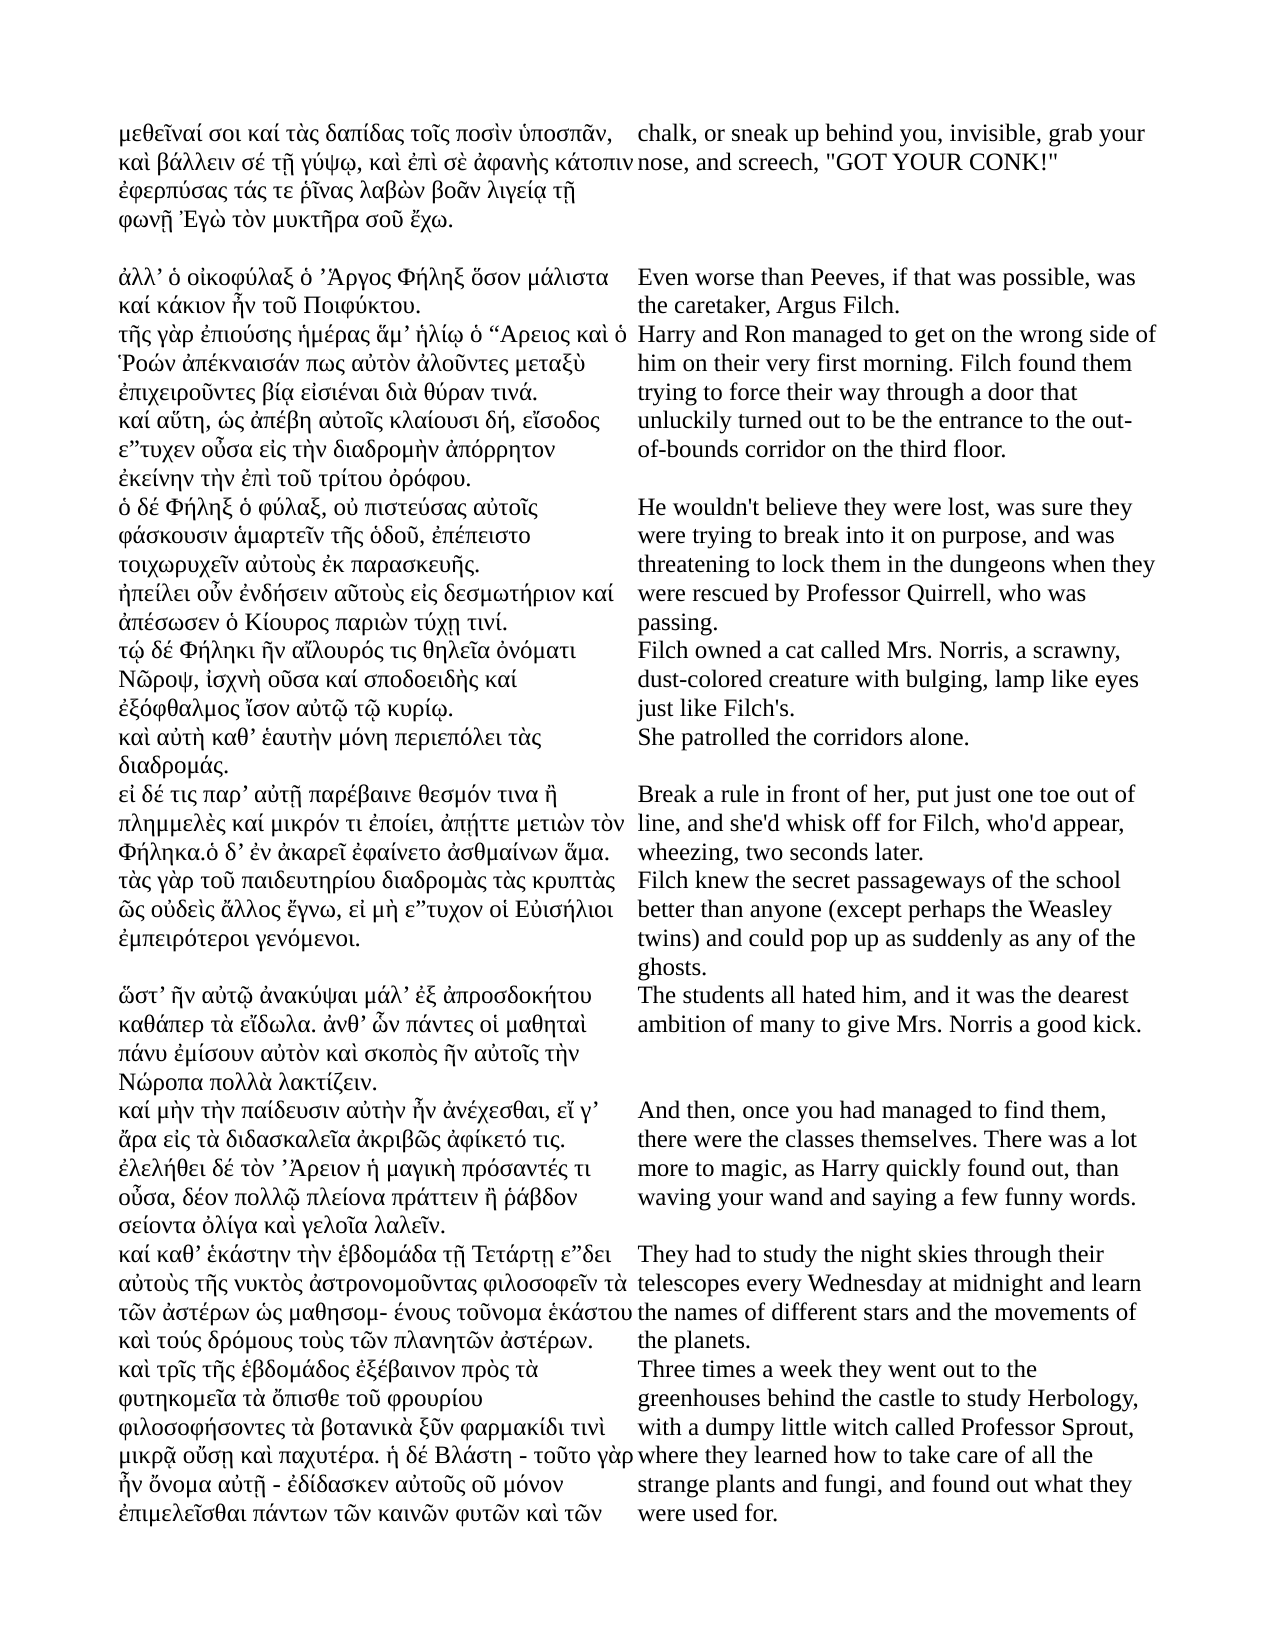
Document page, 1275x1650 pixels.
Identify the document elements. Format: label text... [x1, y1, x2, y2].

table_cell καί καθ’ ἑκάστην τὴν ἑβδομάδα τῇ Τετάρτῃ ε”δει αὐτοὺς τῆς νυκτὸς ἀστρονομοῦντας φιλοσοφεῖν τὰ τῶν ἀστέρων ὡς μαθησομ- ένους τοῦνομα ἑκάστου καὶ τούς δρόμους τοὺς τῶν πλανητῶν ἀστέρων. [118, 1239, 637, 1354]
table_cell μεθεῖναί σοι καί τὰς δαπίδας τοῖς ποσὶν ὑποσπᾶν, καὶ βάλλειν σέ τῇ γύψῳ, καὶ ἐπὶ σὲ ἀφανὴς κάτοπιν ἐφερπύσας τάς τε ῥῖνας λαβὼν βοᾶν λιγείᾳ τῇ φωνῇ Ἐγὼ τὸν μυκτῆρα σοῦ ἔχω. [118, 118, 637, 262]
table_cell ὁ δέ Φήληξ ὁ φύλαξ, οὐ πιστεύσας αὐτοῖς φάσκουσιν ἁμαρτεῖν τῆς ὁδοῦ, ἐπέπειστο τοιχωρυχεῖν αὐτοὺς ἐκ παρασκευῆς. ἠπείλει οὖν ἐνδήσειν αῦτοὺς εἰς δεσμωτήριον καί ἀπέσωσεν ὁ Κίουρος παριὼν τύχῃ τινί. [118, 492, 637, 636]
table_cell τὰς γὰρ τοῦ παιδευτηρίου διαδρομὰς τὰς κρυπτὰς ῶς οὐδεὶς ἄλλος ἔγνω, εἰ μὴ ε”τυχον οἱ Εὐισήλιοι ἐμπειρότεροι γενόμενοι. [118, 866, 637, 981]
table_cell καί μὴν τὴν παίδευσιν αὐτὴν ἦν ἀνέχεσθαι, εἴ γ’ ἄρα εἰς τὰ διδασκαλεῖα ἀκριβῶς ἀφίκετό τις. ἐλελήθει δέ τὸν ’Ἀρειον ἡ μαγικὴ πρόσαντές τι οὖσα, δέον πολλῷ πλείονα πράττειν ἢ ῥάβδον σείοντα ὀλίγα καὶ γελοῖα λαλεῖν. [118, 1096, 637, 1239]
table_cell Filch knew the secret passageways of the school better than anyone (except perhaps the Weasley twins) and could pop up as suddenly as any of the ghosts. [637, 866, 1157, 981]
table_cell And then, once you had managed to find them, there were the classes themselves. There was a lot more to magic, as Harry quickly found out, than waving your wand and saying a few funny words. [637, 1096, 1157, 1239]
table_cell Break a rule in front of her, put just one toe out of line, and she'd whisk off for Filch, who'd appear, wheezing, two seconds later. [637, 779, 1157, 866]
table_cell τῆς γὰρ ἐπιούσης ἡμέρας ἅμ’ ἡλίῳ ὁ “Αρειος καὶ ὁ Ῥοών ἀπέκναισάν πως αὐτὸν ἀλοῦντες μεταξὺ ἐπιχειροῦντες βίᾳ εἰσιέναι διὰ θύραν τινά. καί αὕτη, ὡς ἀπέβη αὐτοῖς κλαίουσι δή, εἴσοδος ε”τυχεν οὖσα εἰς τὴν διαδρομὴν ἀπόρρητον ἐκείνην τὴν ἐπὶ τοῦ τρίτου ὀρόφου. [118, 319, 637, 492]
table_cell The students all hated him, and it was the dearest ambition of many to give Mrs. Norris a good kick. [637, 981, 1157, 1096]
table_cell εἰ δέ τις παρ’ αὐτῇ παρέβαινε θεσμόν τινα ἢ πλημμελὲς καί μικρόν τι ἐποίει, ἀπῄττε μετιὼν τὸν Φήληκα.ὁ δ’ ἐν ἀκαρεῖ ἐφαίνετο ἀσθμαίνων ἅμα. [118, 779, 637, 866]
table_cell Harry and Ron managed to get on the wrong side of him on their very first morning. Filch found them trying to force their way through a door that unluckily turned out to be the entrance to the out-of-bounds corridor on the third floor. [637, 319, 1157, 492]
table_cell καὶ αὐτὴ καθ’ ἑαυτὴν μόνη περιεπόλει τὰς διαδρομάς. [118, 722, 637, 779]
table_cell chalk, or sneak up behind you, invisible, grab your nose, and screech, "GOT YOUR CONK!" [637, 118, 1157, 262]
table_cell She patrolled the corridors alone. [637, 722, 1157, 779]
table_cell Filch owned a cat called Mrs. Norris, a scrawny, dust-colored creature with bulging, lamp like eyes just like Filch's. [637, 636, 1157, 722]
table_cell ἀλλ’ ὁ οἰκοφύλαξ ὁ ’Ἁργος Φήληξ ὅσον μάλιστα καί κάκιον ἦν τοῦ Ποιφύκτου. [118, 262, 637, 319]
table_cell He wouldn't believe they were lost, was sure they were trying to break into it on purpose, and was threatening to lock them in the dungeons when they were rescued by Professor Quirrell, who was passing. [637, 492, 1157, 636]
table_cell They had to study the night skies through their telescopes every Wednesday at midnight and learn the names of different stars and the movements of the planets. [637, 1239, 1157, 1354]
table_cell ὥστ’ ῆν αὐτῷ ἀνακύψαι μάλ’ ἐξ ἀπροσδοκήτου καθάπερ τὰ εἴδωλα. ἀνθ’ ὧν πάντες οἱ μαθηταὶ πάνυ ἐμίσουν αὐτὸν καὶ σκοπὸς ῆν αὐτοῖς τὴν Νώροπα πολλὰ λακτίζειν. [118, 981, 637, 1096]
table_cell τῴ δέ Φήληκι ῆν αἴλουρός τις θηλεῖα ὀνόματι Νῶροψ, ἰσχνὴ οῦσα καί σποδοειδὴς καί ἐξόφθαλμος ἴσον αὐτῷ τῷ κυρίῳ. [118, 636, 637, 722]
table_cell Even worse than Peeves, if that was possible, was the caretaker, Argus Filch. [637, 262, 1157, 319]
table_cell καὶ τρῖς τῆς ἑβδομάδος ἐξέβαινον πρὸς τὰ φυτηκομεῖα τὰ ὄπισθε τοῦ φρουρίου φιλοσοφήσοντες τὰ βοτανικὰ ξῦν φαρμακίδι τινὶ μικρᾷ οὔσῃ καὶ παχυτέρα. ἡ δέ Βλάστη - τοῦτο γὰρ ἦν ὄνομα αὐτῇ - ἐδίδασκεν αὐτοῦς οῦ μόνον ἐπιμελεῖσθαι πάντων τῶν καινῶν φυτῶν καὶ τῶν [118, 1354, 637, 1527]
table_cell Three times a week they went out to the greenhouses behind the castle to study Herbology, with a dumpy little witch called Professor Sprout, where they learned how to take care of all the strange plants and fungi, and found out what they were used for. [637, 1354, 1157, 1527]
